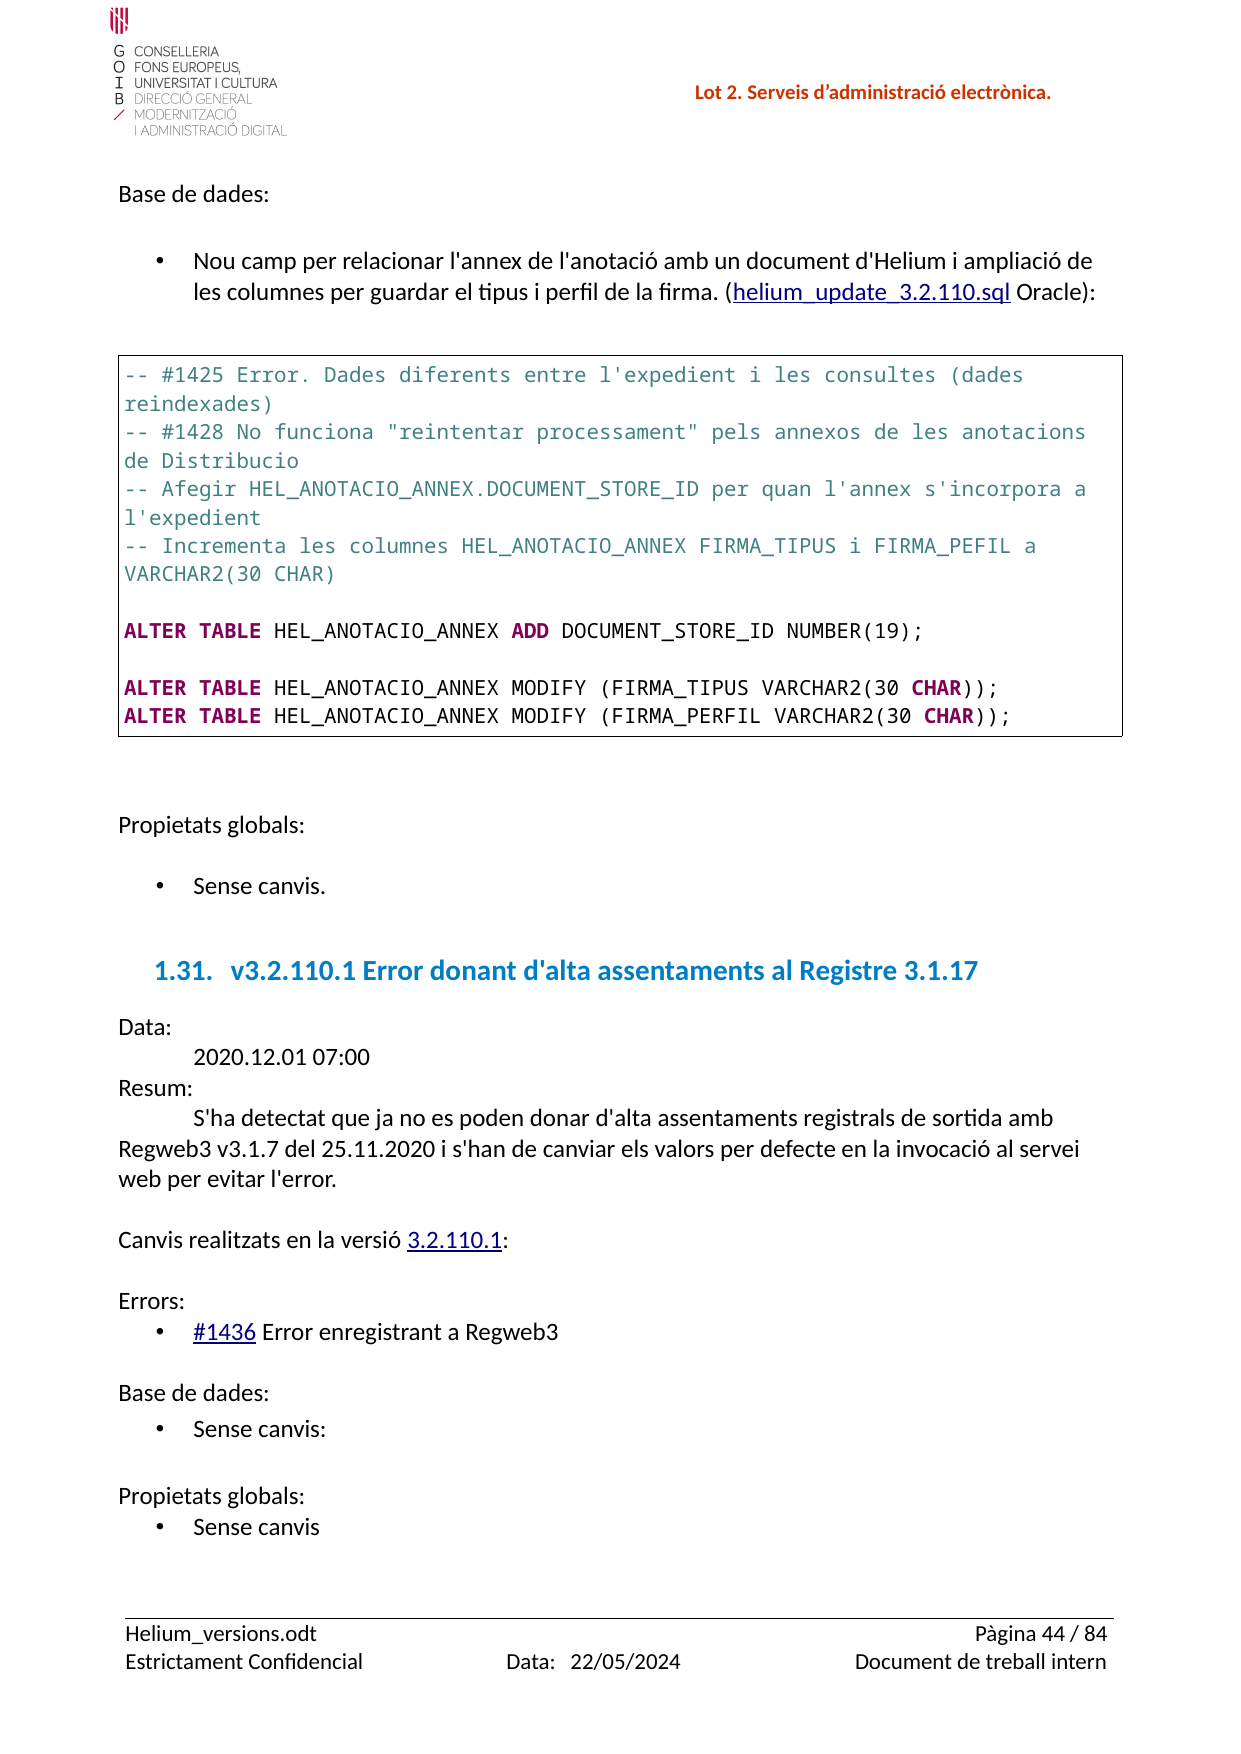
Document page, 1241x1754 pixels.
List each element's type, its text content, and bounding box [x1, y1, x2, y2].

picture [100, 0, 297, 144]
text Base de dades: [118, 178, 1122, 209]
text Base de dades: [118, 1377, 1122, 1408]
table_header -- #1425 Error. Dades diferents entre l'expedient i les consultes (dades reindexades) -- #1428 No funciona "reintentar processament" pels annexos de les anotacions de Distribucio -- Afegir HEL_ANOTACIO_ANNEX.DOCUMENT_STORE_ID per quan l'annex s'incorpora a l'expedient -- Incrementa les columnes HEL_ANOTACIO_ANNEX FIRMA_TIPUS i FIRMA_PEFIL a VARCHAR2(30 CHAR) ALTER TABLE HEL_ANOTACIO_ANNEX ADD DOCUMENT_STORE_ID NUMBER(19); ALTER TABLE HEL_ANOTACIO_ANNEX MODIFY (FIRMA_TIPUS VARCHAR2(30 CHAR)); ALTER TABLE HEL_ANOTACIO_ANNEX MODIFY (FIRMA_PERFIL VARCHAR2(30 CHAR)); [119, 356, 1122, 736]
text Propietats globals: [118, 1481, 1122, 1511]
list Sense canvis [156, 1511, 1122, 1542]
text Resum: [118, 1072, 1122, 1102]
list #1436 Error enregistrant a Regweb3 [156, 1316, 1122, 1347]
text Errors: [118, 1286, 1122, 1316]
subtitle v3.2.110.1 Error donant d'alta assentaments al Registre 3.1.17 [153, 952, 1122, 987]
list Sense canvis. [156, 870, 1122, 900]
text S'ha detectat que ja no es poden donar d'alta assentaments registrals de sortida amb Regweb3 v3.1.7 del 25.11.2020 i s'han de canviar els valors per defecte en la invocació al servei web per evitar l'error. [118, 1102, 1122, 1194]
text Propietats globals: [118, 809, 1122, 839]
list Sense canvis: [156, 1413, 1122, 1444]
text 2020.12.01 07:00 [118, 1041, 1122, 1072]
text Data: [118, 1011, 1122, 1041]
list Nou camp per relacionar l'annex de l'anotació amb un document d'Helium i ampliació de les columnes per guardar el tipus i perfil de la firma. (helium_update_3.2.110.sql Oracle): [156, 245, 1122, 306]
text Canvis realitzats en la versió 3.2.110.1: [118, 1224, 1122, 1255]
